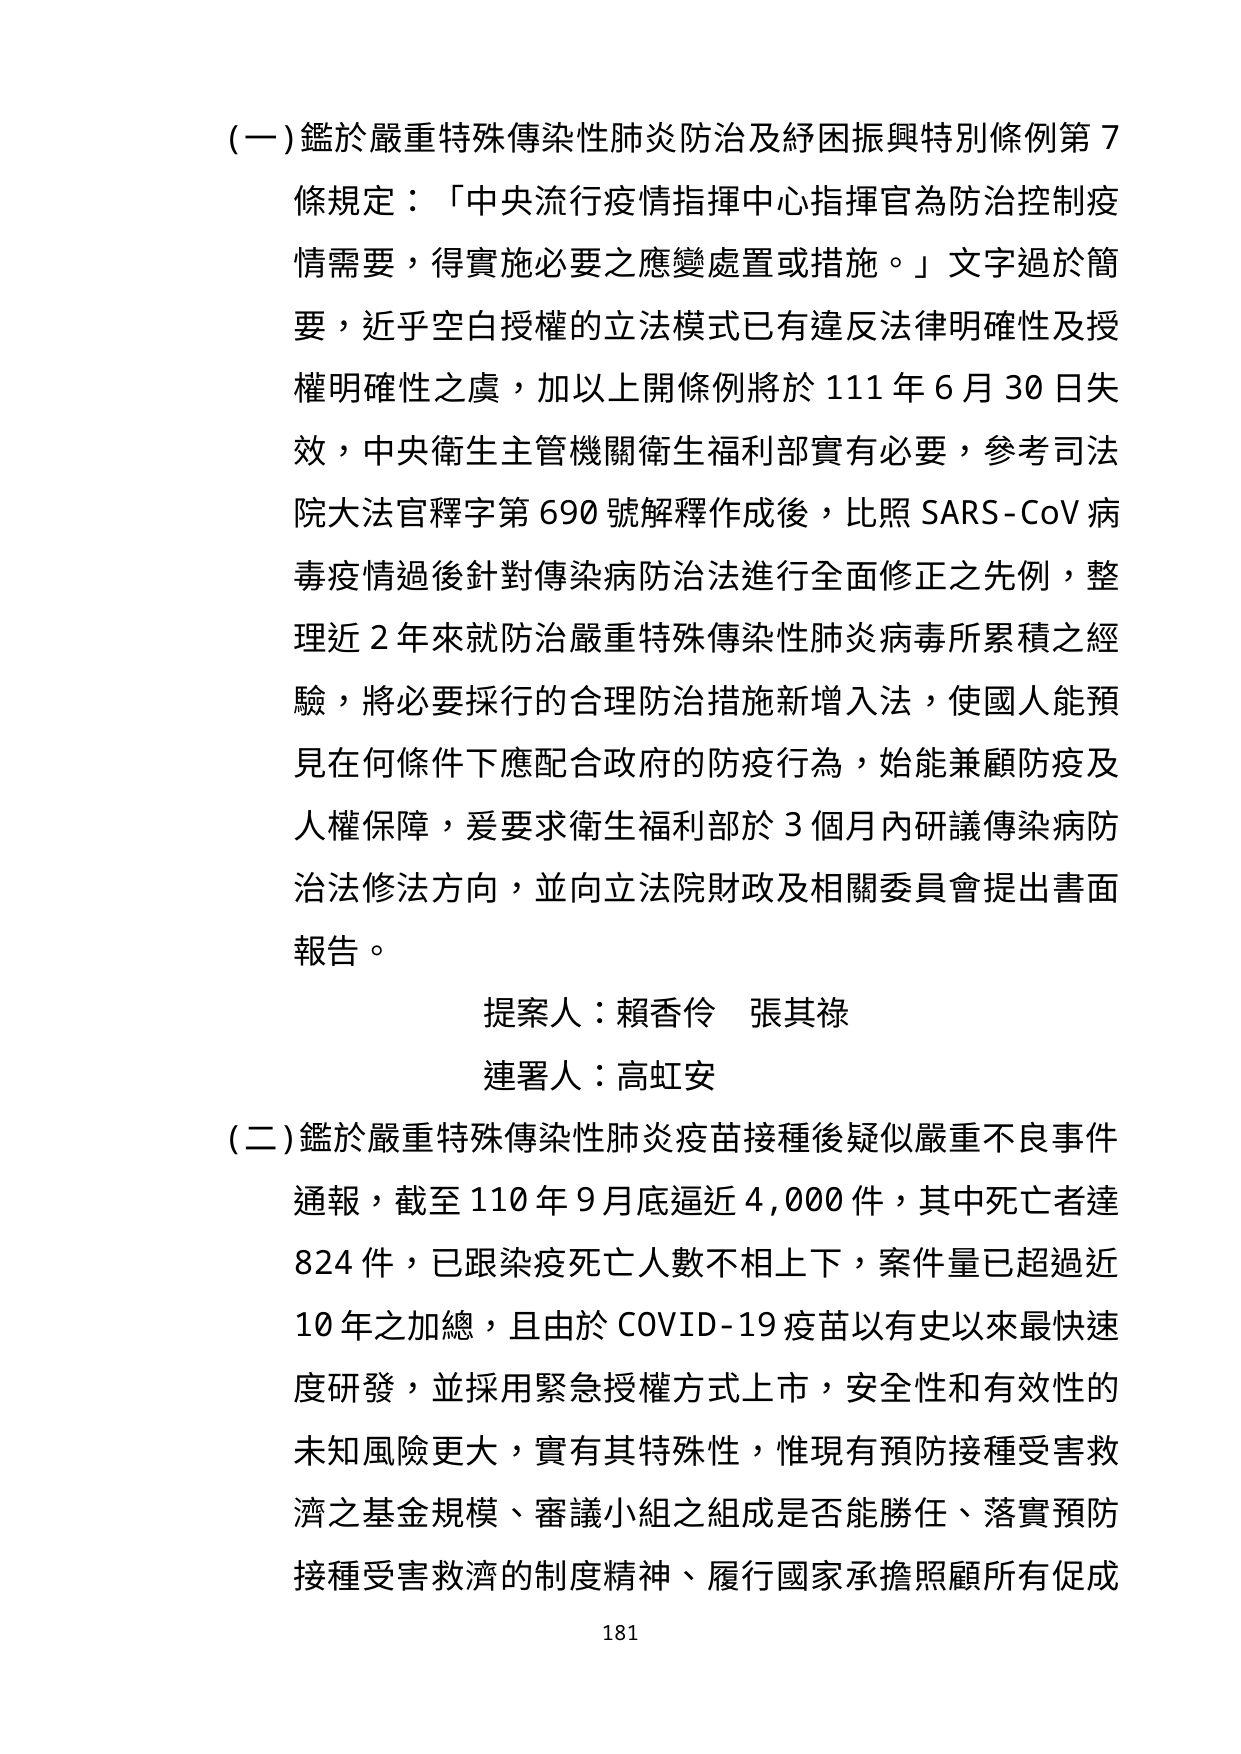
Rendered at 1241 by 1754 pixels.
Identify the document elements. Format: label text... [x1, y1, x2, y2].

text (二)鑑於嚴重特殊傳染性肺炎疫苗接種後疑似嚴重不良事件通報，截至110年9月底逼近4,000件，其中死亡者達824件，已跟染疫死亡人數不相上下，案件量已超過近10年之加總，且由於COVID-19疫苗以有史以來最快速度研發，並採用緊急授權方式上市，安全性和有效性的未知風險更大，實有其特殊性，惟現有預防接種受害救濟之基金規模、審議小組之組成是否能勝任、落實預防接種受害救濟的制度精神、履行國家承擔照顧所有促成 [223, 1094, 1120, 1594]
text (一)鑑於嚴重特殊傳染性肺炎防治及紓困振興特別條例第7條規定：「中央流行疫情指揮中心指揮官為防治控制疫情需要，得實施必要之應變處置或措施。」文字過於簡要，近乎空白授權的立法模式已有違反法律明確性及授權明確性之虞，加以上開條例將於111年6月30日失效，中央衛生主管機關衛生福利部實有必要，參考司法院大法官釋字第690號解釋作成後，比照SARS-CoV病毒疫情過後針對傳染病防治法進行全面修正之先例，整理近2年來就防治嚴重特殊傳染性肺炎病毒所累積之經驗，將必要採行的合理防治措施新增入法，使國人能預見在何條件下應配合政府的防疫行為，始能兼顧防疫及人權保障，爰要求衛生福利部於3個月內研議傳染病防治法修法方向，並向立法院財政及相關委員會提出書面報告。 [223, 94, 1120, 969]
text 提案人：賴香伶 張其祿 [483, 969, 1120, 1032]
text 連署人：高虹安 [483, 1032, 1120, 1094]
